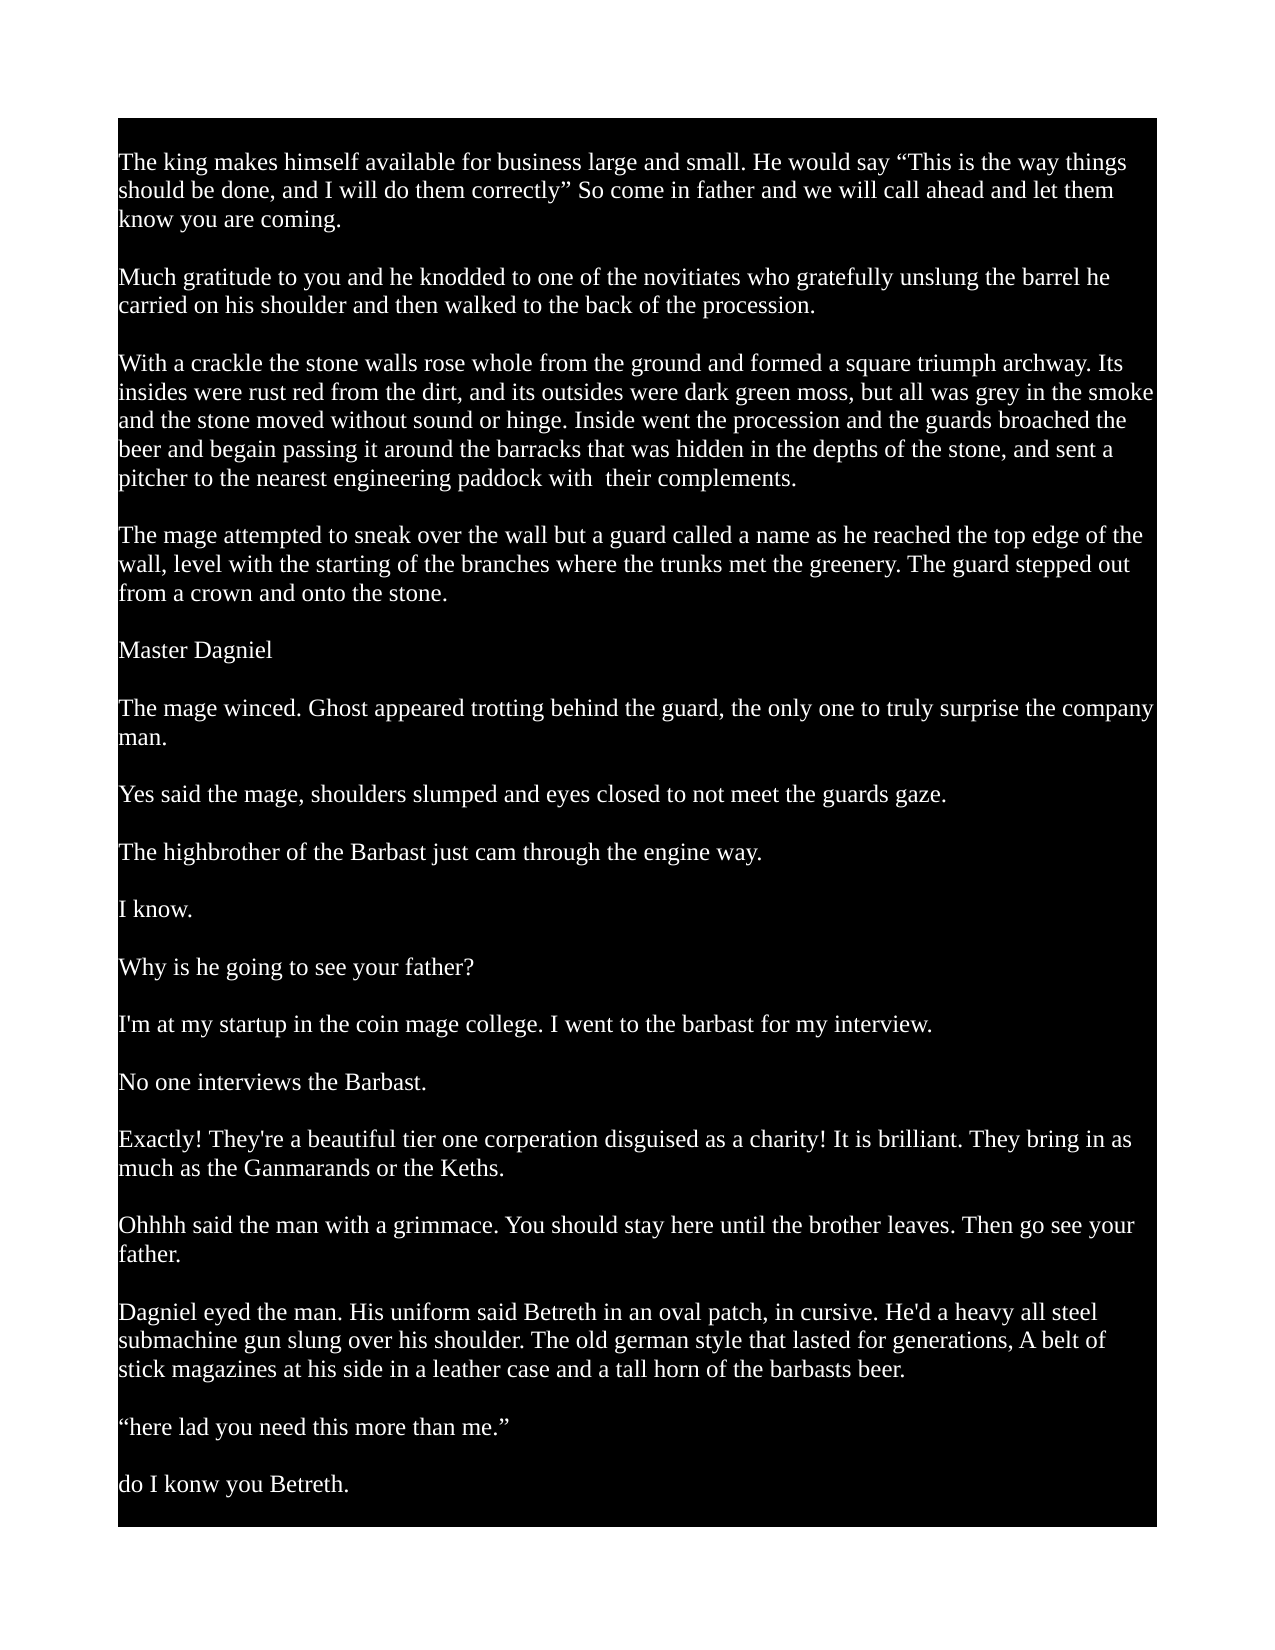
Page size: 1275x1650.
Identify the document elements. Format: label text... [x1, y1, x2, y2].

text The mage winced. Ghost appeared trotting behind the guard, the only one to truly surprise the company man. Yes said the mage, shoulders slumped and eyes closed to not meet the guards gaze. The highbrother of the Barbast just cam through the engine way. I know. Why is he going to see your father? I'm at my startup in the coin mage college. I went to the barbast for my interview. No one interviews the Barbast. Exactly! They're a beautiful tier one corperation disguised as a charity! It is brilliant. They bring in as much as the Ganmarands or the Keths. [118, 693, 1157, 1182]
text Dagniel eyed the man. His uniform said Betreth in an oval patch, in cursive. He'd a heavy all steel submachine gun slung over his shoulder. The old german style that lasted for generations, A belt of stick magazines at his side in a leather case and a tall horn of the barbasts beer. “here lad you need this more than me.” do I konw you Betreth. [118, 1297, 1157, 1527]
text Ohhhh said the man with a grimmace. You should stay here until the brother leaves. Then go see your father. [118, 1211, 1157, 1268]
text The king makes himself available for business large and small. He would say “This is the way things should be done, and I will do them correctly” So come in father and we will call ahead and let them know you are coming. Much gratitude to you and he knodded to one of the novitiates who gratefully unslung the barrel he carried on his shoulder and then walked to the back of the procession. With a crackle the stone walls rose whole from the ground and formed a square triumph archway. Its insides were rust red from the dirt, and its outsides were dark green moss, but all was grey in the smoke and the stone moved without sound or hinge. Inside went the procession and the guards broached the beer and begain passing it around the barracks that was hidden in the depths of the stone, and sent a pitcher to the nearest engineering paddock with their complements. The mage attempted to sneak over the wall but a guard called a name as he reached the top edge of the wall, level with the starting of the branches where the trunks met the greenery. The guard stepped out from a crown and onto the stone. Master Dagniel [118, 118, 1157, 664]
